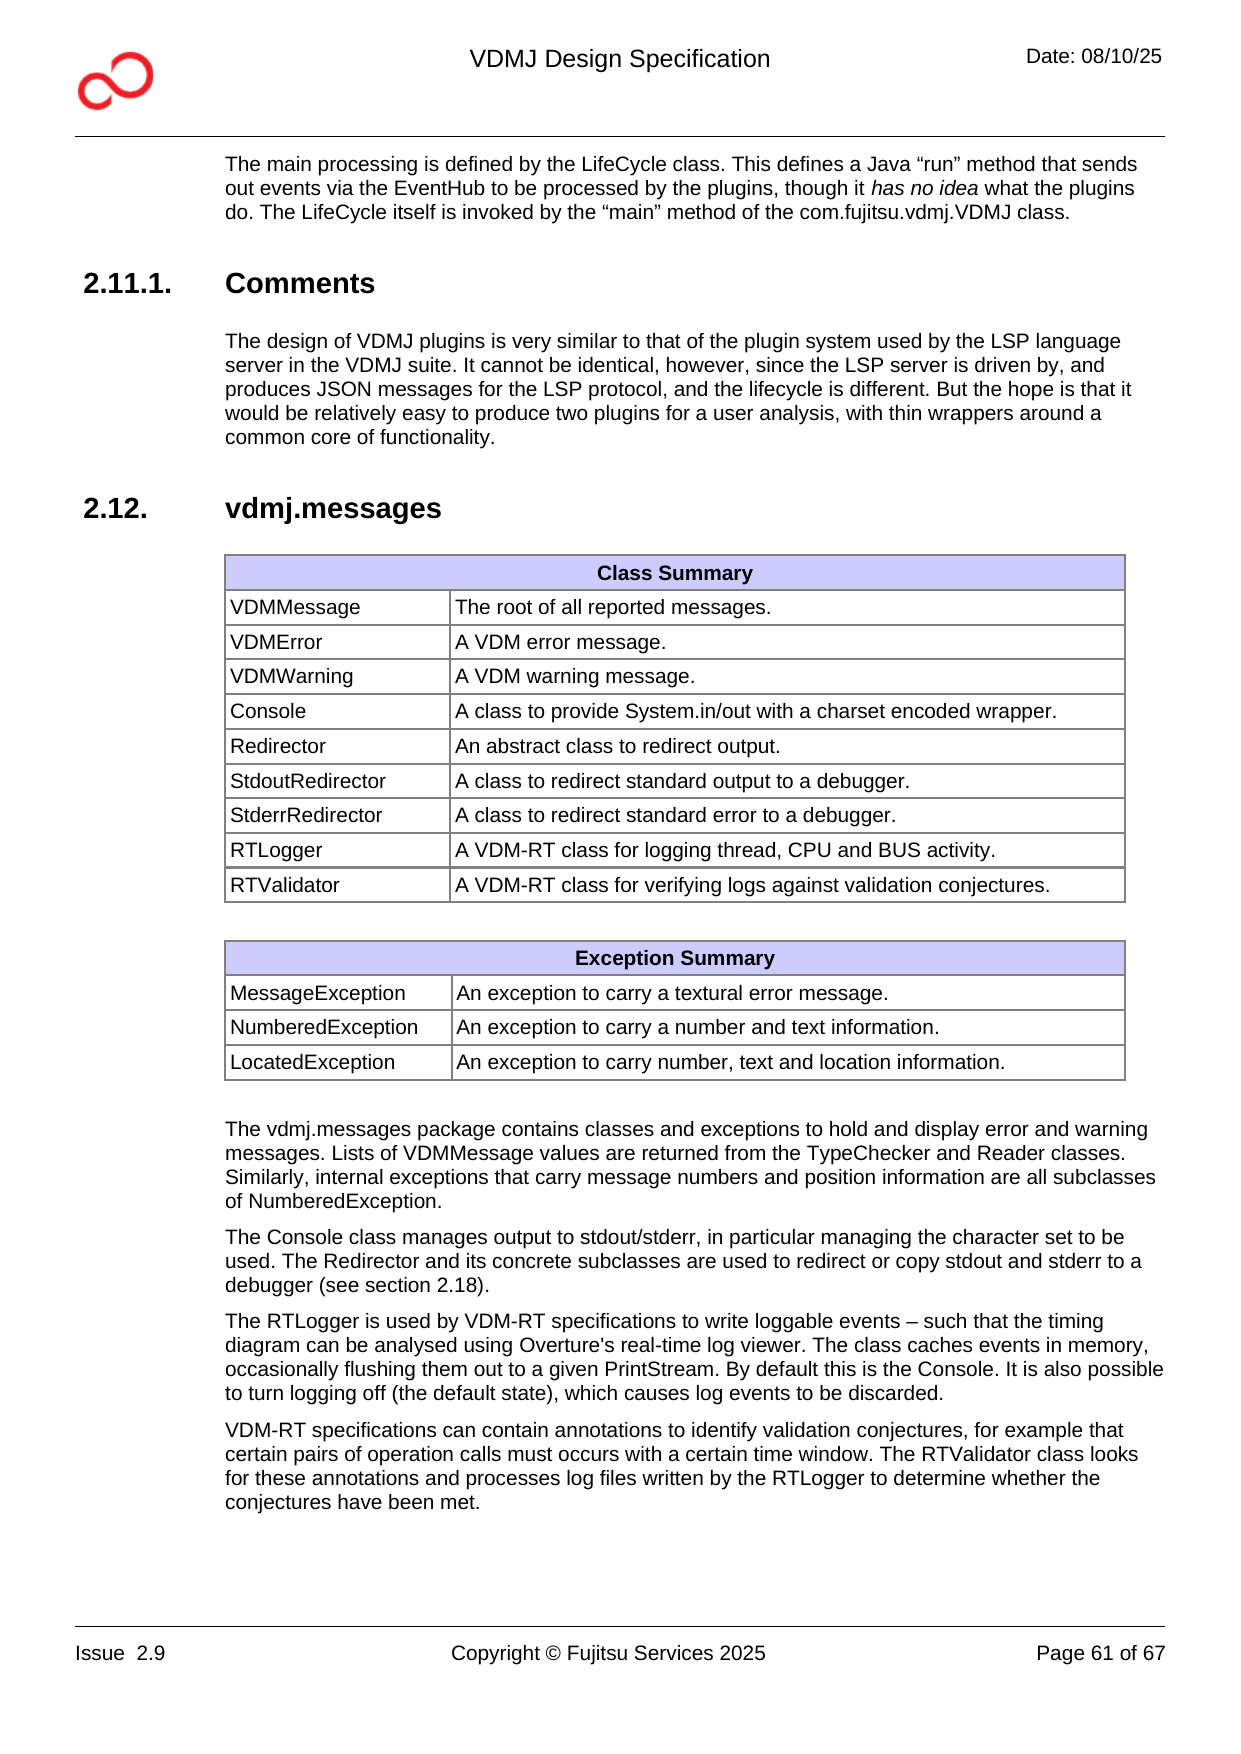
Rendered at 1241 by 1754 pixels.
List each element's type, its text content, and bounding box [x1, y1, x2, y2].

table_cell RTLogger [226, 834, 449, 866]
table_cell The root of all reported messages. [451, 591, 1124, 624]
table_cell A VDM-RT class for logging thread, CPU and BUS activity. [451, 834, 1124, 866]
table_header Class Summary [226, 556, 1124, 589]
table_cell An exception to carry number, text and location information. [453, 1046, 1124, 1078]
table_cell A VDM warning message. [451, 660, 1124, 693]
table_cell A VDM error message. [451, 626, 1124, 658]
table_cell MessageException [226, 976, 451, 1009]
table_cell VDMWarning [226, 660, 449, 693]
table_cell Console [226, 695, 449, 728]
table_cell VDMMessage [226, 591, 449, 624]
subtitle vdmj.messages [75, 492, 1165, 524]
table_cell RTValidator [226, 869, 449, 901]
table_cell Redirector [226, 730, 449, 762]
text The design of VDMJ plugins is very similar to that of the plugin system used by the LSP language server in the VDMJ suite. It cannot be identical, however, since the LSP server is driven by, and produces JSON messages for the LSP protocol, and the lifecycle is different. But the hope is that it would be relatively easy to produce two plugins for a user analysis, with thin wrappers around a common core of functionality. [225, 329, 1165, 449]
picture [78, 44, 153, 120]
table_cell A class to provide System.in/out with a charset encoded wrapper. [451, 695, 1124, 728]
table_cell An exception to carry a number and text information. [453, 1011, 1124, 1044]
text The RTLogger is used by VDM-RT specifications to write loggable events – such that the timing diagram can be analysed using Overture's real-time log viewer. The class caches events in memory, occasionally flushing them out to a given PrintStream. By default this is the Console. It is also possible to turn logging off (the default state), which causes log events to be discarded. [225, 1310, 1165, 1406]
table_cell A class to redirect standard output to a debugger. [451, 765, 1124, 797]
subtitle Comments [75, 267, 1165, 299]
table_cell A VDM-RT class for verifying logs against validation conjectures. [451, 869, 1124, 901]
text VDM-RT specifications can contain annotations to identify validation conjectures, for example that certain pairs of operation calls must occurs with a certain time window. The RTValidator class looks for these annotations and processes log files written by the RTLogger to determine whether the conjectures have been met. [225, 1418, 1165, 1514]
text The vdmj.messages package contains classes and exceptions to hold and display error and warning messages. Lists of VDMMessage values are returned from the TypeChecker and Reader classes. Similarly, internal exceptions that carry message numbers and position information are all subclasses of NumberedException. [225, 1117, 1165, 1213]
table_cell An exception to carry a textural error message. [453, 976, 1124, 1009]
table_cell StdoutRedirector [226, 765, 449, 797]
table_cell NumberedException [226, 1011, 451, 1044]
table_cell A class to redirect standard error to a debugger. [451, 799, 1124, 832]
table_cell StderrRedirector [226, 799, 449, 832]
table_cell VDMError [226, 626, 449, 658]
text The Console class manages output to stdout/stderr, in particular managing the character set to be used. The Redirector and its concrete subclasses are used to redirect or copy stdout and stderr to a debugger (see section 2.18). [225, 1225, 1165, 1297]
text The main processing is defined by the LifeCycle class. This defines a Java “run” method that sends out events via the EventHub to be processed by the plugins, though it has no idea what the plugins do. The LifeCycle itself is invoked by the “main” method of the com.fujitsu.vdmj.VDMJ class. [225, 152, 1165, 224]
table_cell An abstract class to redirect output. [451, 730, 1124, 762]
table_cell LocatedException [226, 1046, 451, 1078]
table_header Exception Summary [226, 942, 1124, 974]
